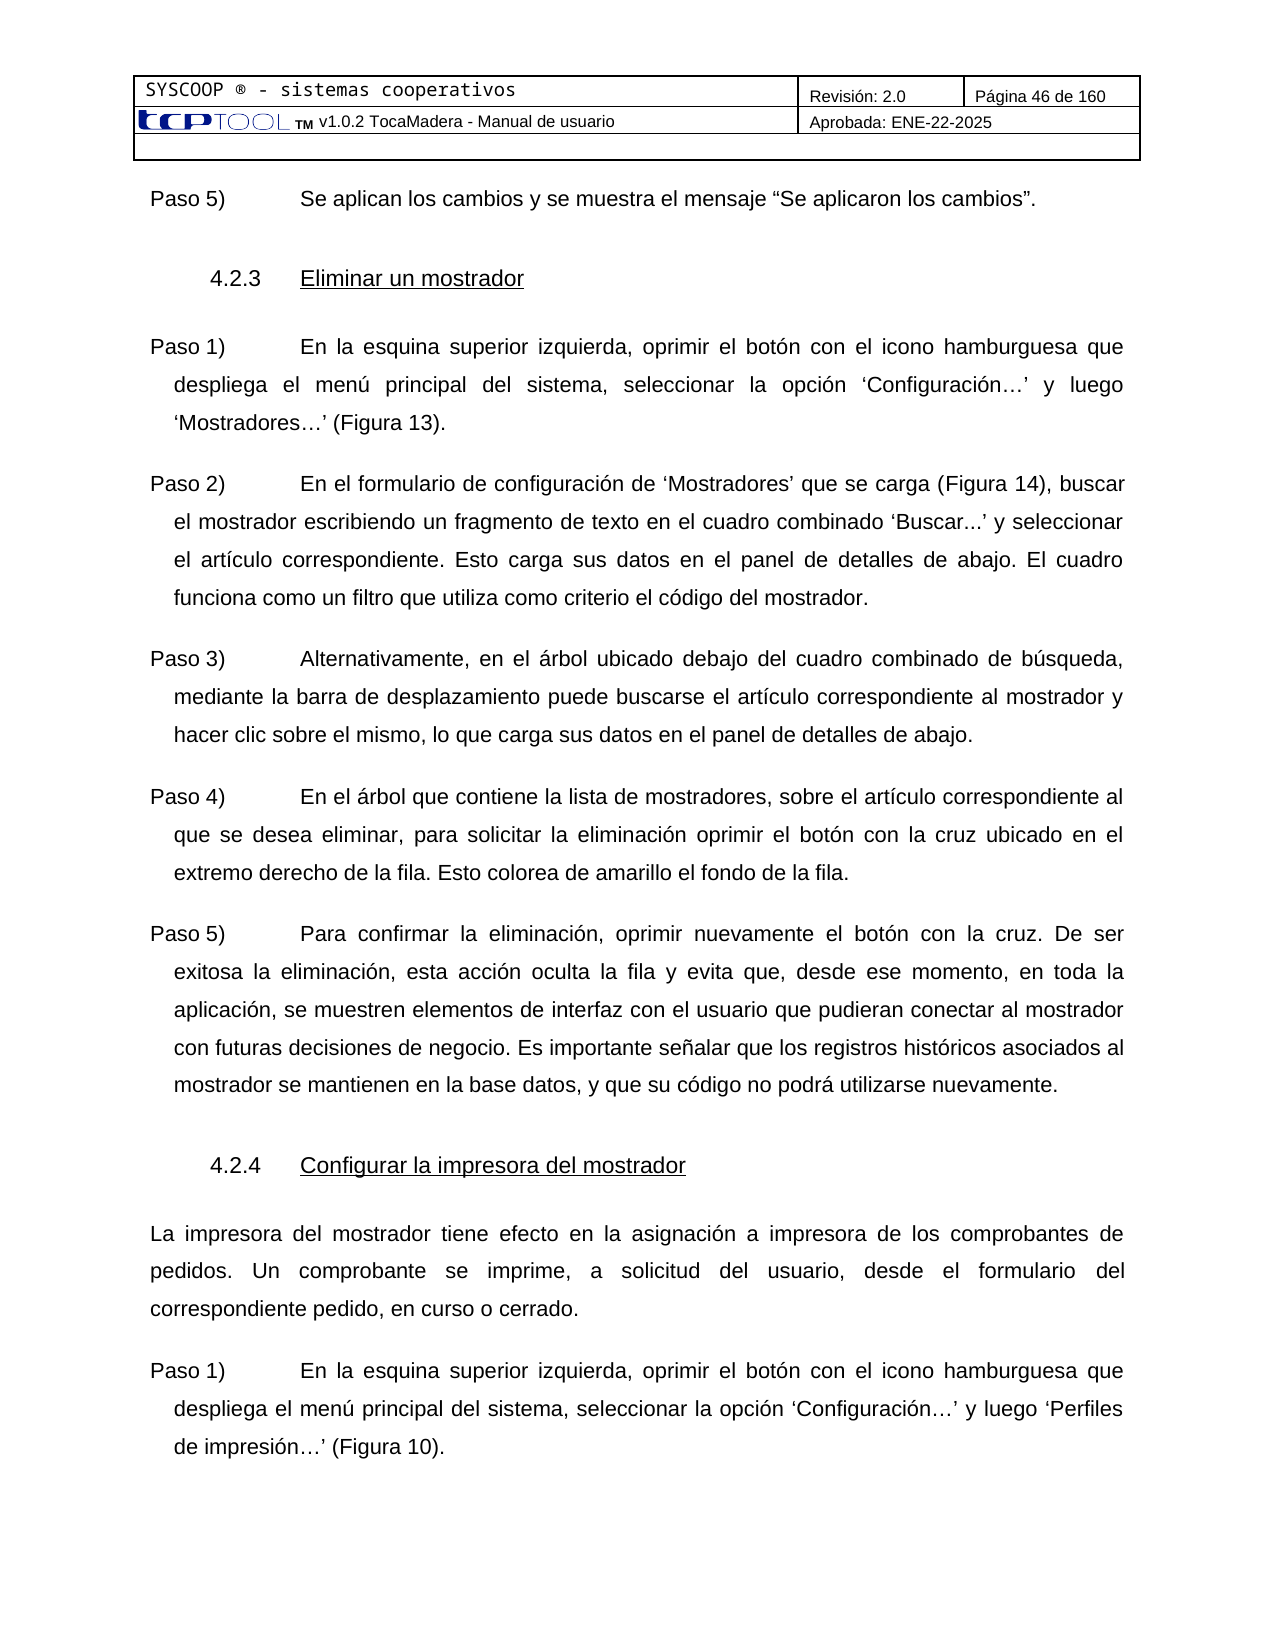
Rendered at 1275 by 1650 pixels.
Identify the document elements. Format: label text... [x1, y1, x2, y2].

text La impresora del mostrador tiene efecto en la asignación a impresora de los comprobantes de pedidos. Un comprobante se imprime, a solicitud del usuario, desde el formulario del correspondiente pedido, en curso o cerrado. [150, 1221, 1125, 1321]
picture [138, 110, 290, 130]
list En el árbol que contiene la lista de mostradores, sobre el artículo correspondiente al que se desea eliminar, para solicitar la eliminación oprimir el botón con la cruz ubicado en el extremo derecho de la fila. Esto colorea de amarillo el fondo de la fila. [150, 784, 1125, 884]
list En la esquina superior izquierda, oprimir el botón con el icono hamburguesa que despliega el menú principal del sistema, seleccionar la opción ‘Configuración…’ y luego ‘Perfiles de impresión…’ (Figura 10). [150, 1358, 1125, 1459]
list En la esquina superior izquierda, oprimir el botón con el icono hamburguesa que despliega el menú principal del sistema, seleccionar la opción ‘Configuración…’ y luego ‘Mostradores…’ (Figura 13). [150, 334, 1125, 434]
list En el formulario de configuración de ‘Mostradores’ que se carga (Figura 14), buscar el mostrador escribiendo un fragmento de texto en el cuadro combinado ‘Buscar...’ y seleccionar el artículo correspondiente. Esto carga sus datos en el panel de detalles de abajo. El cuadro funciona como un filtro que utiliza como criterio el código del mostrador. [150, 471, 1125, 610]
list Alternativamente, en el árbol ubicado debajo del cuadro combinado de búsqueda, mediante la barra de desplazamiento puede buscarse el artículo correspondiente al mostrador y hacer clic sobre el mismo, lo que carga sus datos en el panel de detalles de abajo. [150, 646, 1125, 747]
list Para confirmar la eliminación, oprimir nuevamente el botón con la cruz. De ser exitosa la eliminación, esta acción oculta la fila y evita que, desde ese momento, en toda la aplicación, se muestren elementos de interfaz con el usuario que pudieran conectar al mostrador con futuras decisiones de negocio. Es importante señalar que los registros históricos asociados al mostrador se mantienen en la base datos, y que su código no podrá utilizarse nuevamente. [150, 921, 1125, 1098]
subtitle Eliminar un mostrador [210, 265, 1125, 292]
subtitle Configurar la impresora del mostrador [210, 1152, 1125, 1178]
list Se aplican los cambios y se muestra el mensaje “Se aplicaron los cambios”. [150, 186, 1125, 211]
